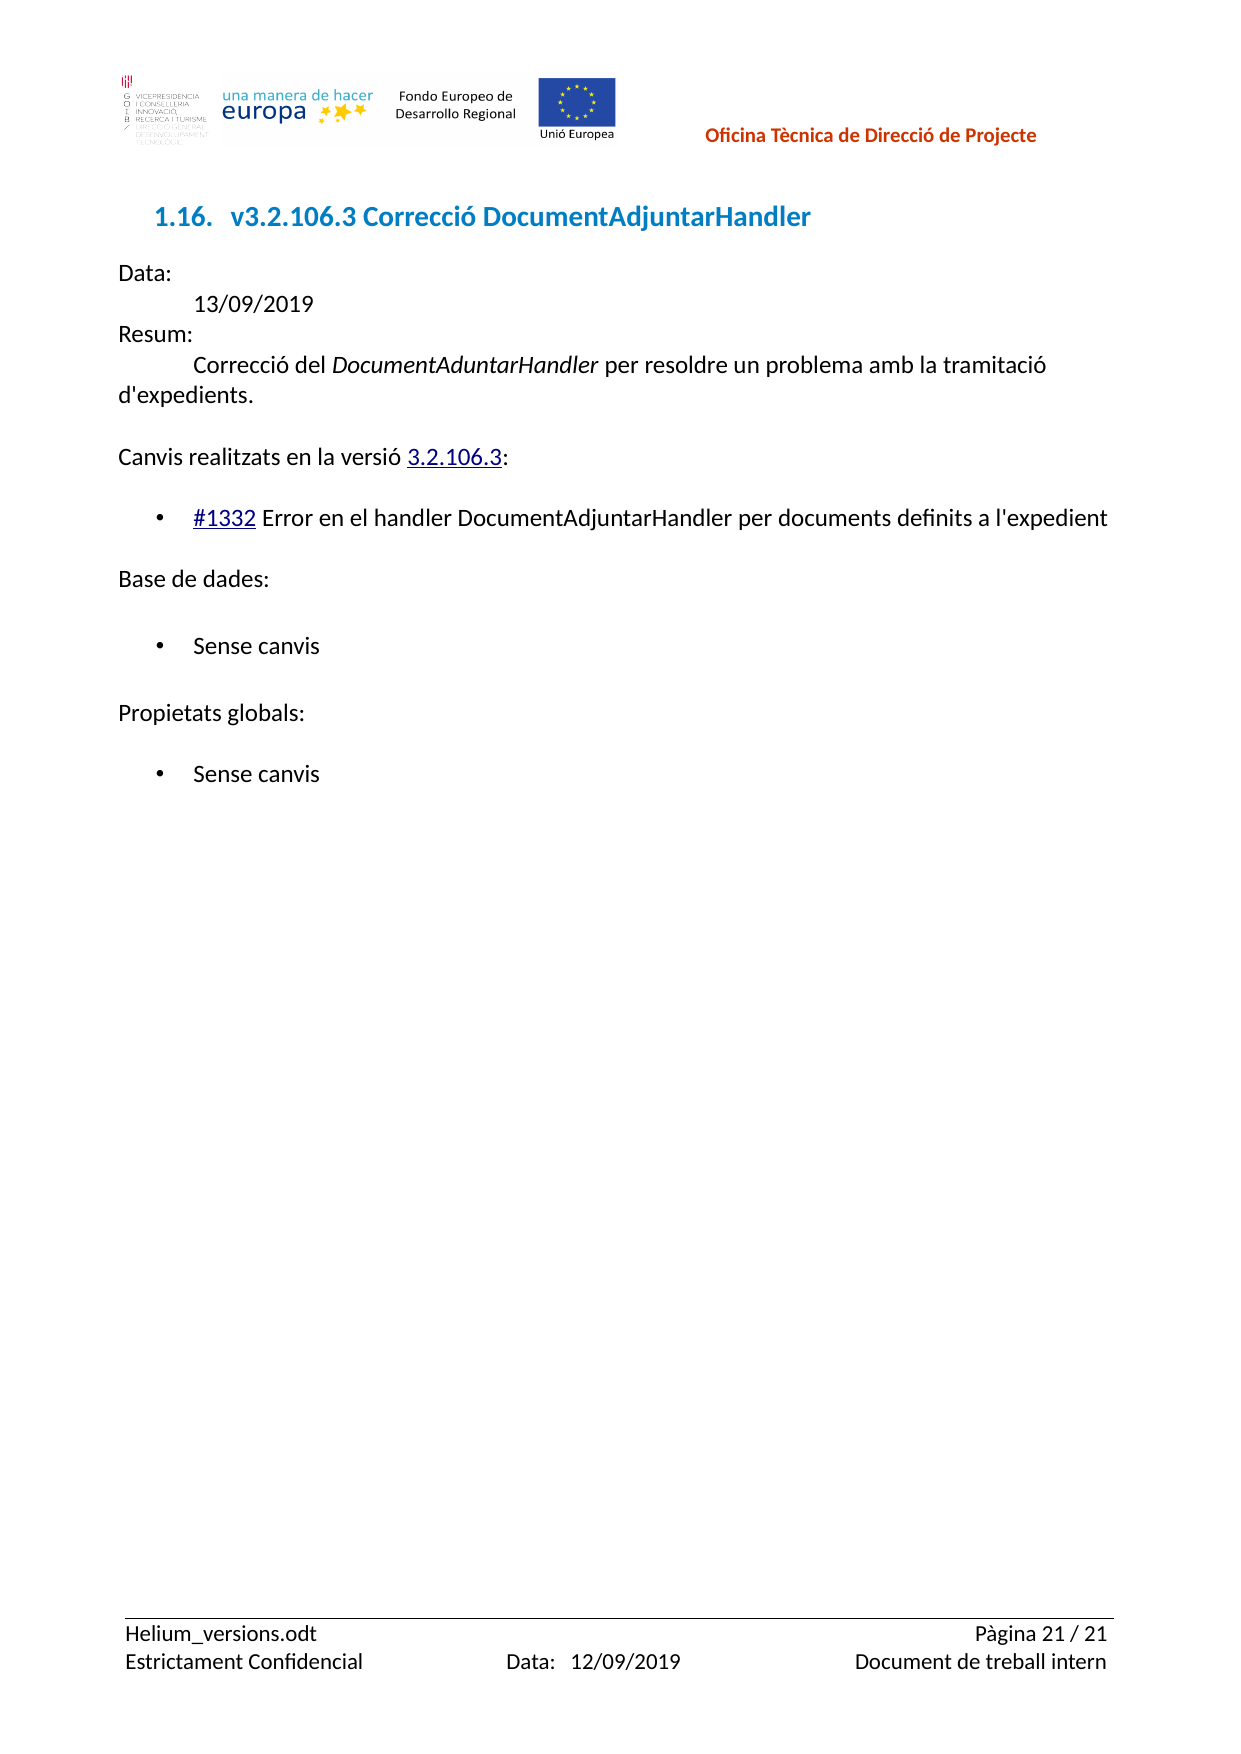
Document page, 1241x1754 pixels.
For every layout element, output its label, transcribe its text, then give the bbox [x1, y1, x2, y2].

text 13/09/2019 [118, 288, 1122, 319]
text Propietats globals: [118, 697, 1122, 727]
text Canvis realitzats en la versió 3.2.106.3: [118, 441, 1122, 471]
text Data: [118, 258, 1122, 288]
picture [118, 73, 213, 147]
list #1332 Error en el handler DocumentAdjuntarHandler per documents definits a l'expedient [156, 502, 1122, 532]
text Base de dades: [118, 563, 1122, 593]
picture [219, 73, 621, 147]
list Sense canvis [156, 630, 1122, 660]
list Sense canvis [156, 758, 1122, 788]
text Resum: [118, 319, 1122, 349]
text Correcció del DocumentAduntarHandler per resoldre un problema amb la tramitació d'expedients. [118, 349, 1122, 410]
subtitle v3.2.106.3 Correcció DocumentAdjuntarHandler [153, 198, 1122, 234]
